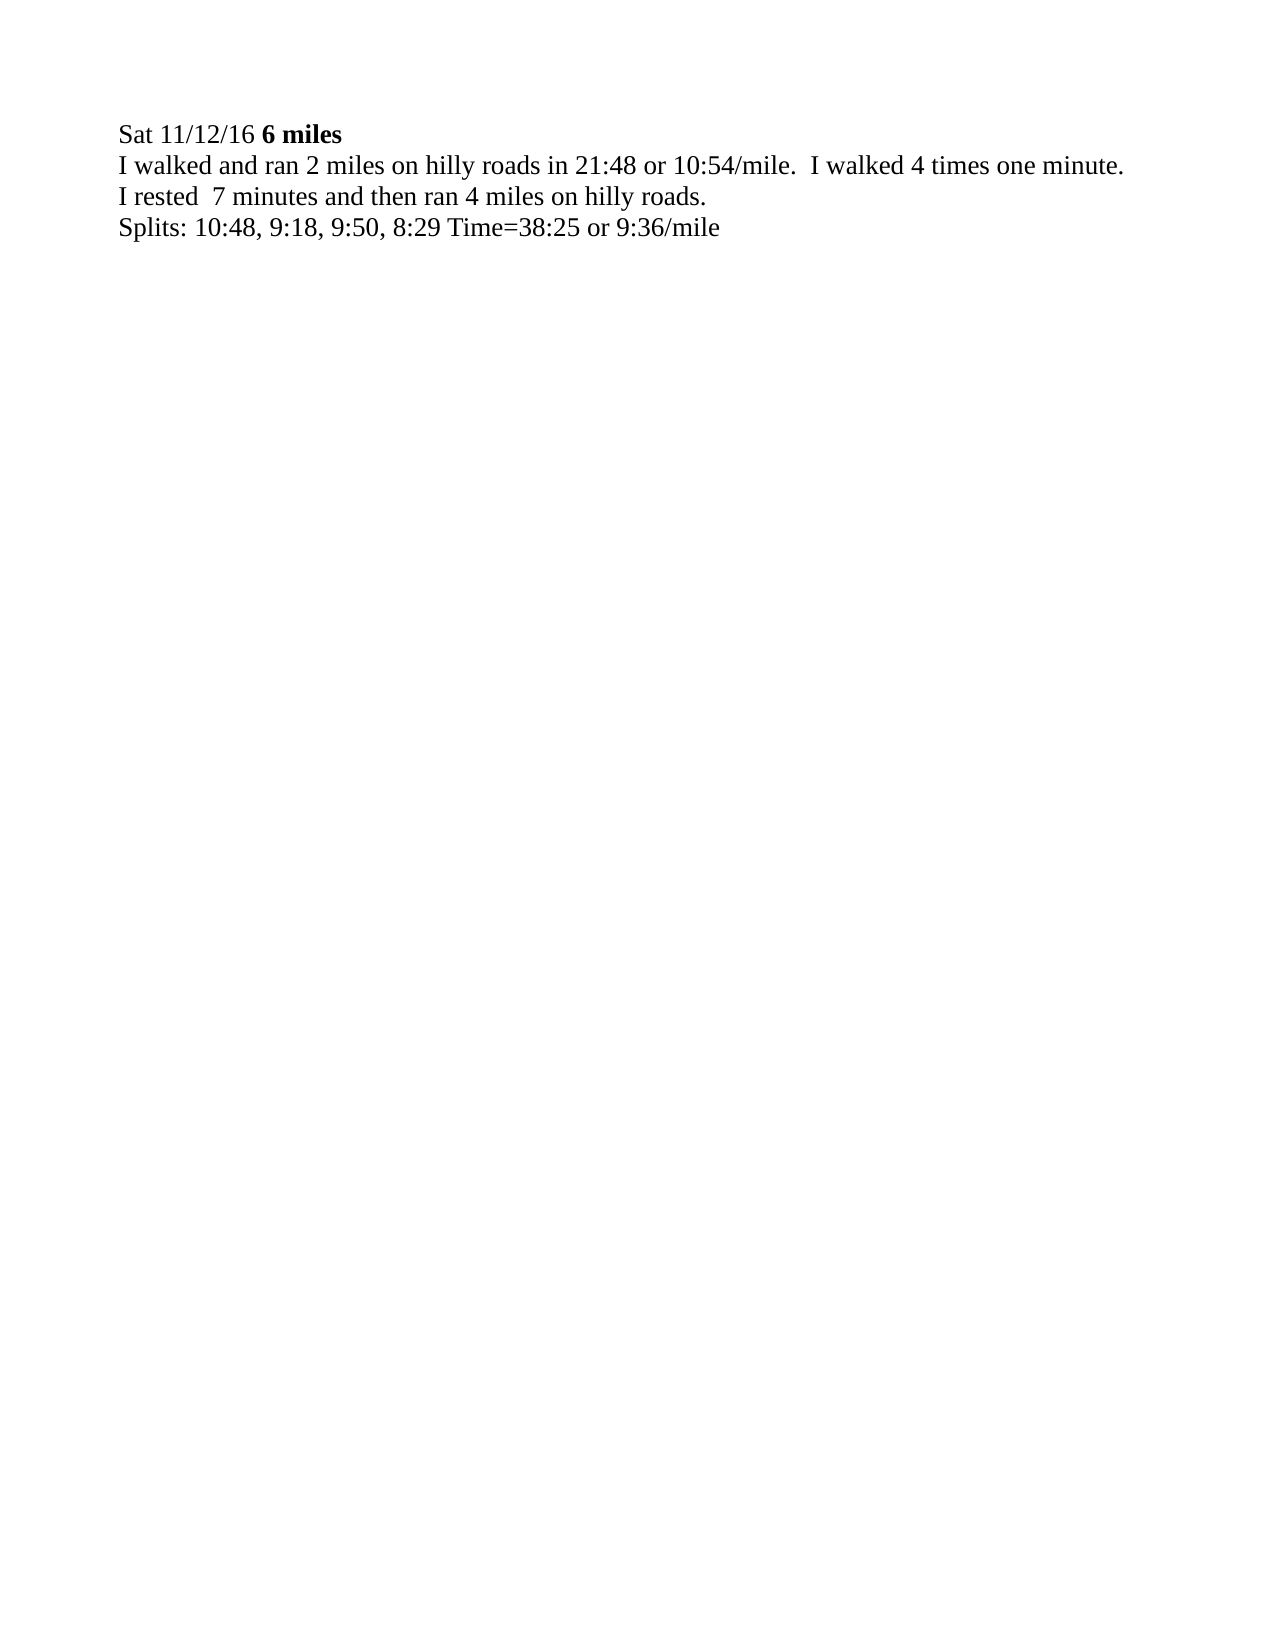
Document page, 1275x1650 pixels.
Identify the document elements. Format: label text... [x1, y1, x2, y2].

text I rested 7 minutes and then ran 4 miles on hilly roads. [118, 180, 1157, 212]
text I walked and ran 2 miles on hilly roads in 21:48 or 10:54/mile. I walked 4 times one minute. [118, 149, 1157, 180]
text Sat 11/12/16 6 miles [118, 118, 1157, 149]
text Splits: 10:48, 9:18, 9:50, 8:29 Time=38:25 or 9:36/mile [118, 212, 1157, 243]
